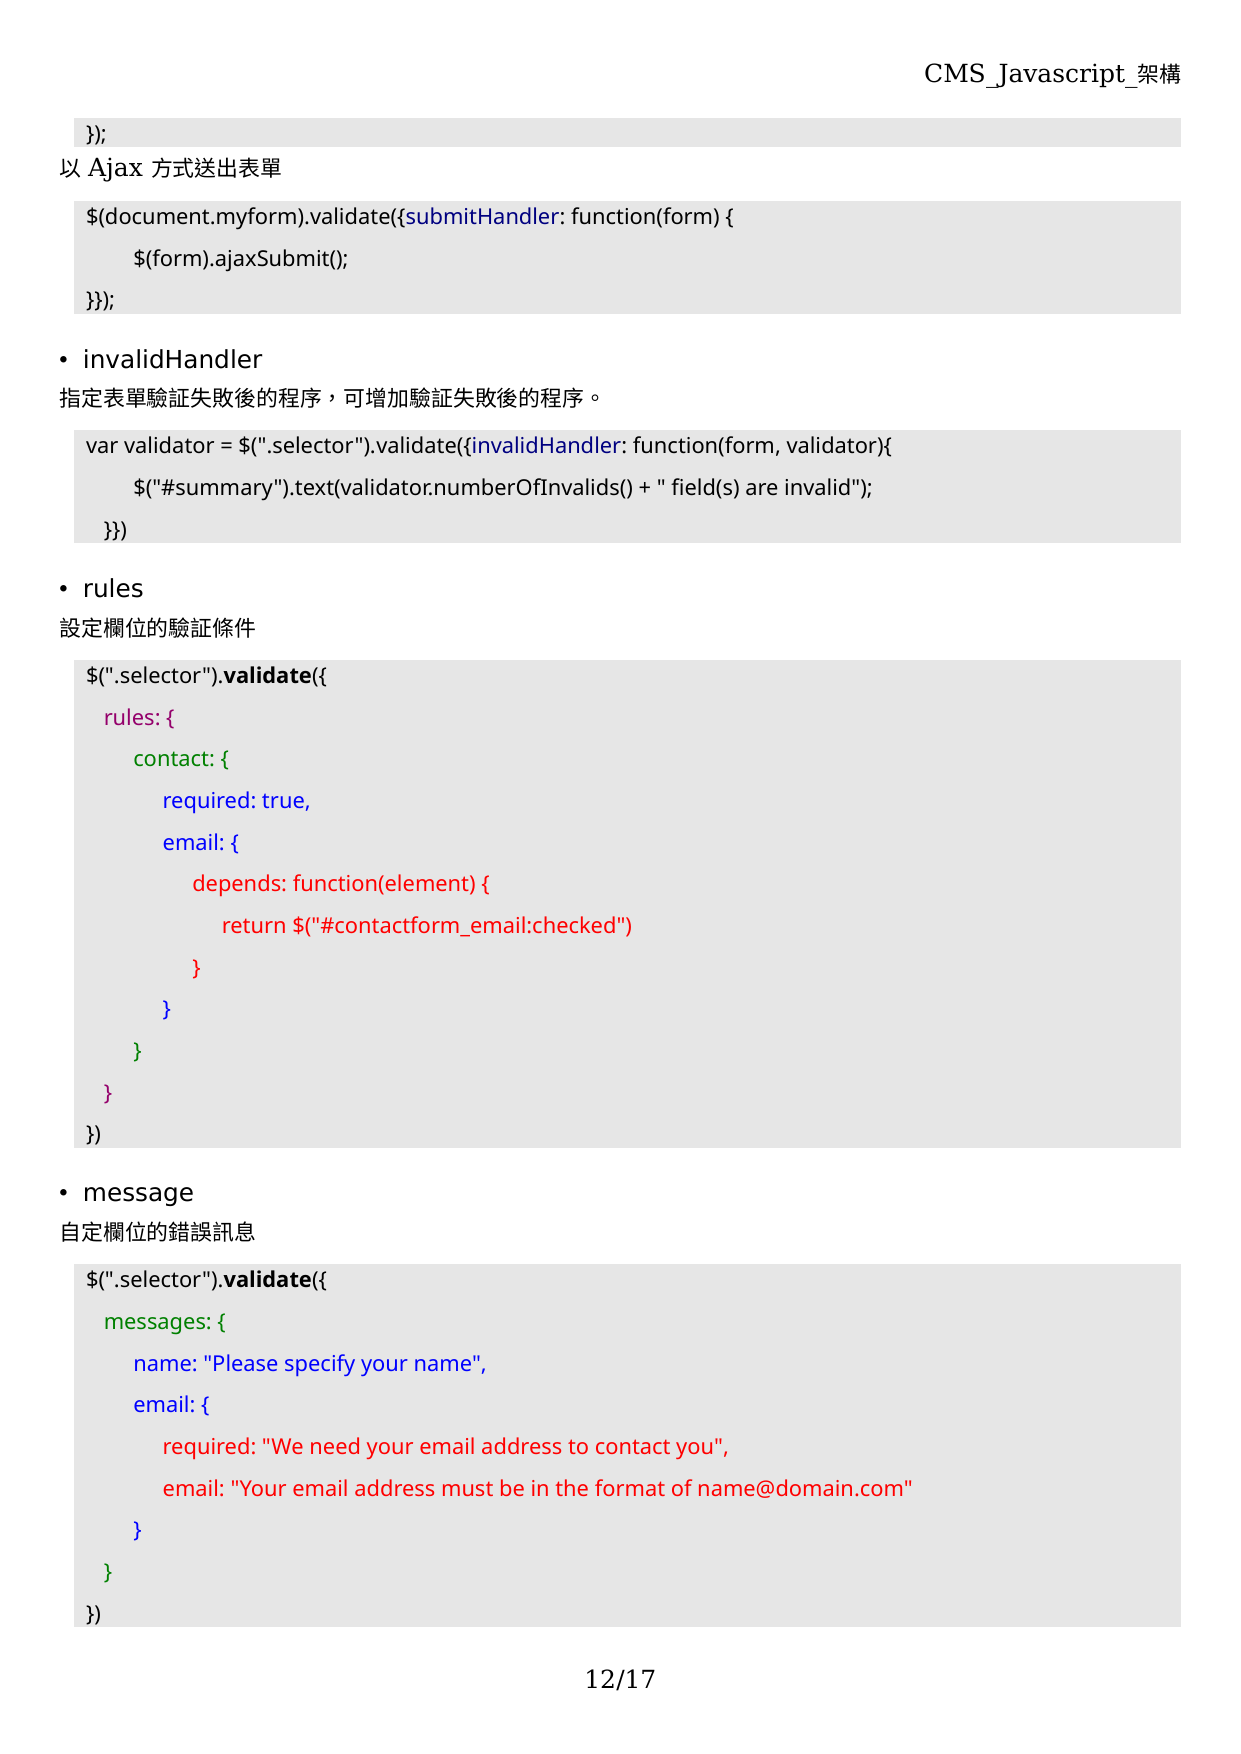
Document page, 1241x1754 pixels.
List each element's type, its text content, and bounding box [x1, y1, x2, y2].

text email: { [74, 1389, 1181, 1419]
text $(".selector").validate({ [74, 1264, 1181, 1294]
text }}); [74, 284, 1181, 314]
text return $("#contactform_email:checked") [74, 910, 1181, 939]
text $("#summary").text(validator.numberOfInvalids() + " field(s) are invalid"); [74, 472, 1181, 502]
list message [59, 1179, 1181, 1208]
list invalidHandler [59, 345, 1181, 374]
text 指定表單驗証失敗後的程序，可增加驗証失敗後的程序。 [59, 386, 1181, 412]
text }) [74, 1118, 1181, 1148]
text }); [74, 118, 1181, 147]
text var validator = $(".selector").validate({invalidHandler: function(form, validator){ [74, 430, 1181, 460]
text email: "Your email address must be in the format of name@domain.com" [74, 1472, 1181, 1502]
text } [74, 993, 1181, 1023]
text name: "Please specify your name", [74, 1347, 1181, 1377]
text }}) [74, 514, 1181, 543]
text 設定欄位的驗証條件 [59, 616, 1181, 641]
text } [74, 951, 1181, 981]
text required: true, [74, 785, 1181, 814]
text 自定欄位的錯誤訊息 [59, 1220, 1181, 1246]
text } [74, 1556, 1181, 1586]
text 以 Ajax 方式送出表單 [59, 153, 1181, 183]
text }) [74, 1597, 1181, 1627]
text } [74, 1035, 1181, 1064]
text } [74, 1514, 1181, 1544]
text required: "We need your email address to contact you", [74, 1431, 1181, 1461]
text $(".selector").validate({ [74, 660, 1181, 689]
list rules [59, 574, 1181, 603]
text } [74, 1076, 1181, 1106]
text $(document.myform).validate({submitHandler: function(form) { [74, 201, 1181, 231]
text rules: { [74, 701, 1181, 731]
text contact: { [74, 743, 1181, 773]
text email: { [74, 826, 1181, 856]
text messages: { [74, 1306, 1181, 1336]
text $(form).ajaxSubmit(); [74, 243, 1181, 272]
text depends: function(element) { [74, 868, 1181, 898]
